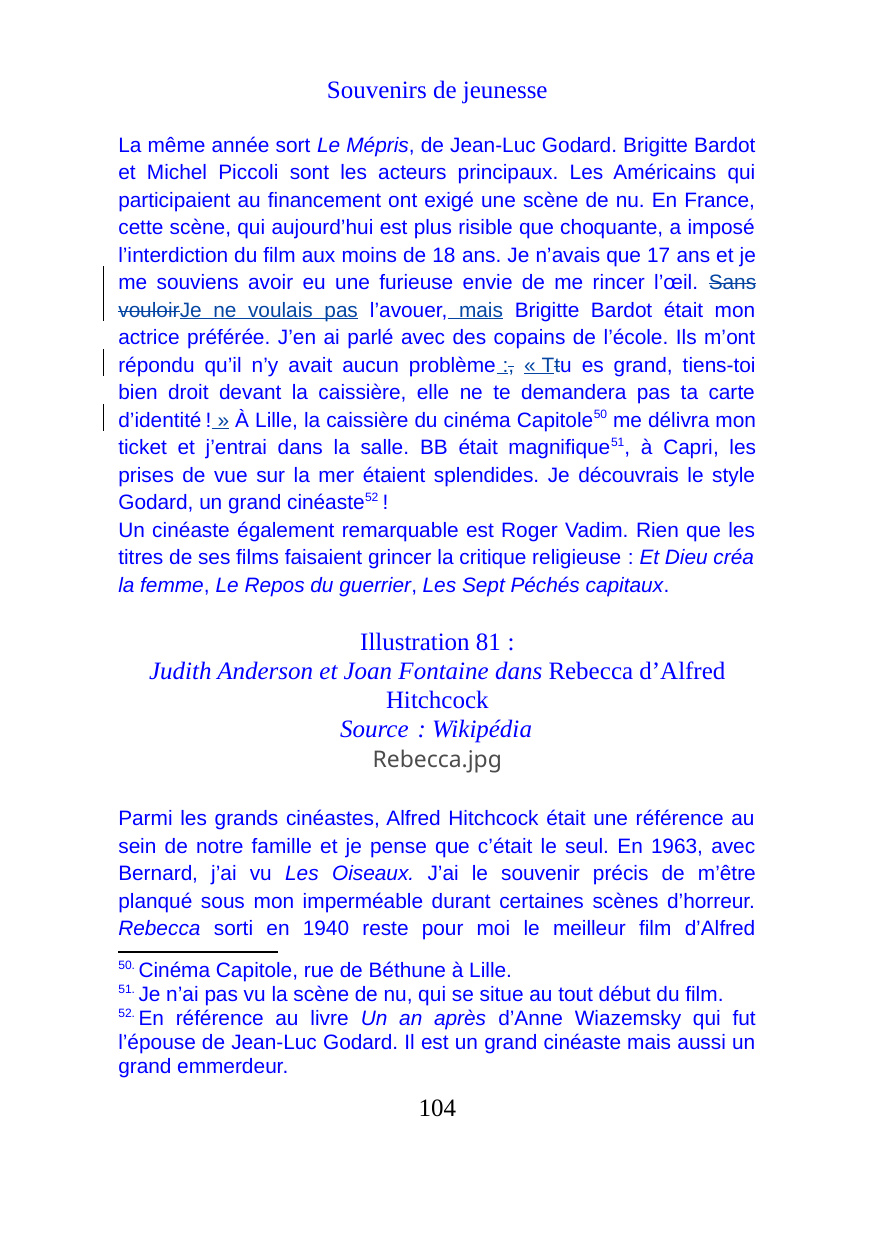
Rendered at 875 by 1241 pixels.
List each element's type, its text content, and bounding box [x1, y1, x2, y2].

text En référence au livre Un an après d’Anne Wiazemsky qui fut l’épouse de Jean-Luc Godard. Il est un grand cinéaste mais aussi un grand emmerdeur. [118, 1006, 756, 1077]
text Cinéma Capitole, rue de Béthune à Lille. [118, 958, 756, 982]
text La même année sort Le Mépris, de Jean-Luc Godard. Brigitte Bardot et Michel Piccoli sont les acteurs principaux. Les Américains qui participaient au financement ont exigé une scène de nu. En France, cette scène, qui aujourd’hui est plus risible que choquante, a imposé l’interdiction du film aux moins de 18 ans. Je n’avais que 17 ans et je me souviens avoir eu une furieuse envie de me rincer l’œil. Je ne voulais pas l’avouer, mais Brigitte Bardot était mon actrice préférée. J’en ai parlé avec des copains de l’école. Ils m’ont répondu qu’il n’y avait aucun problème : « Tu es grand, tiens-toi bien droit devant la caissière, elle ne te demandera pas ta carte d’identité ! » À Lille, la caissière du cinéma Capitole me délivra mon ticket et j’entrai dans la salle. BB était magnifique, à Capri, les prises de vue sur la mer étaient splendides. Je découvrais le style Godard, un grand cinéaste ! [118, 132, 756, 514]
text Source : Wikipédia [118, 714, 756, 742]
text Un cinéaste également remarquable est Roger Vadim. Rien que les titres de ses films faisaient grincer la critique religieuse : Et Dieu créa la femme, Le Repos du guerrier, Les Sept Péchés capitaux. [118, 517, 756, 596]
text Illustration 81 : [118, 627, 756, 656]
text Rebecca.jpg [118, 742, 756, 774]
text Je n’ai pas vu la scène de nu, qui se situe au tout début du film. [118, 982, 756, 1006]
text Parmi les grands cinéastes, Alfred Hitchcock était une référence au sein de notre famille et je pense que c’était le seul. En 1963, avec Bernard, j’ai vu Les Oiseaux. J’ai le souvenir précis de m’être planqué sous mon imperméable durant certaines scènes d’horreur. Rebecca sorti en 1940 reste pour moi le meilleur film d’Alfred [118, 806, 756, 940]
text Judith Anderson et Joan Fontaine dans Rebecca d’Alfred Hitchcock [118, 656, 756, 714]
